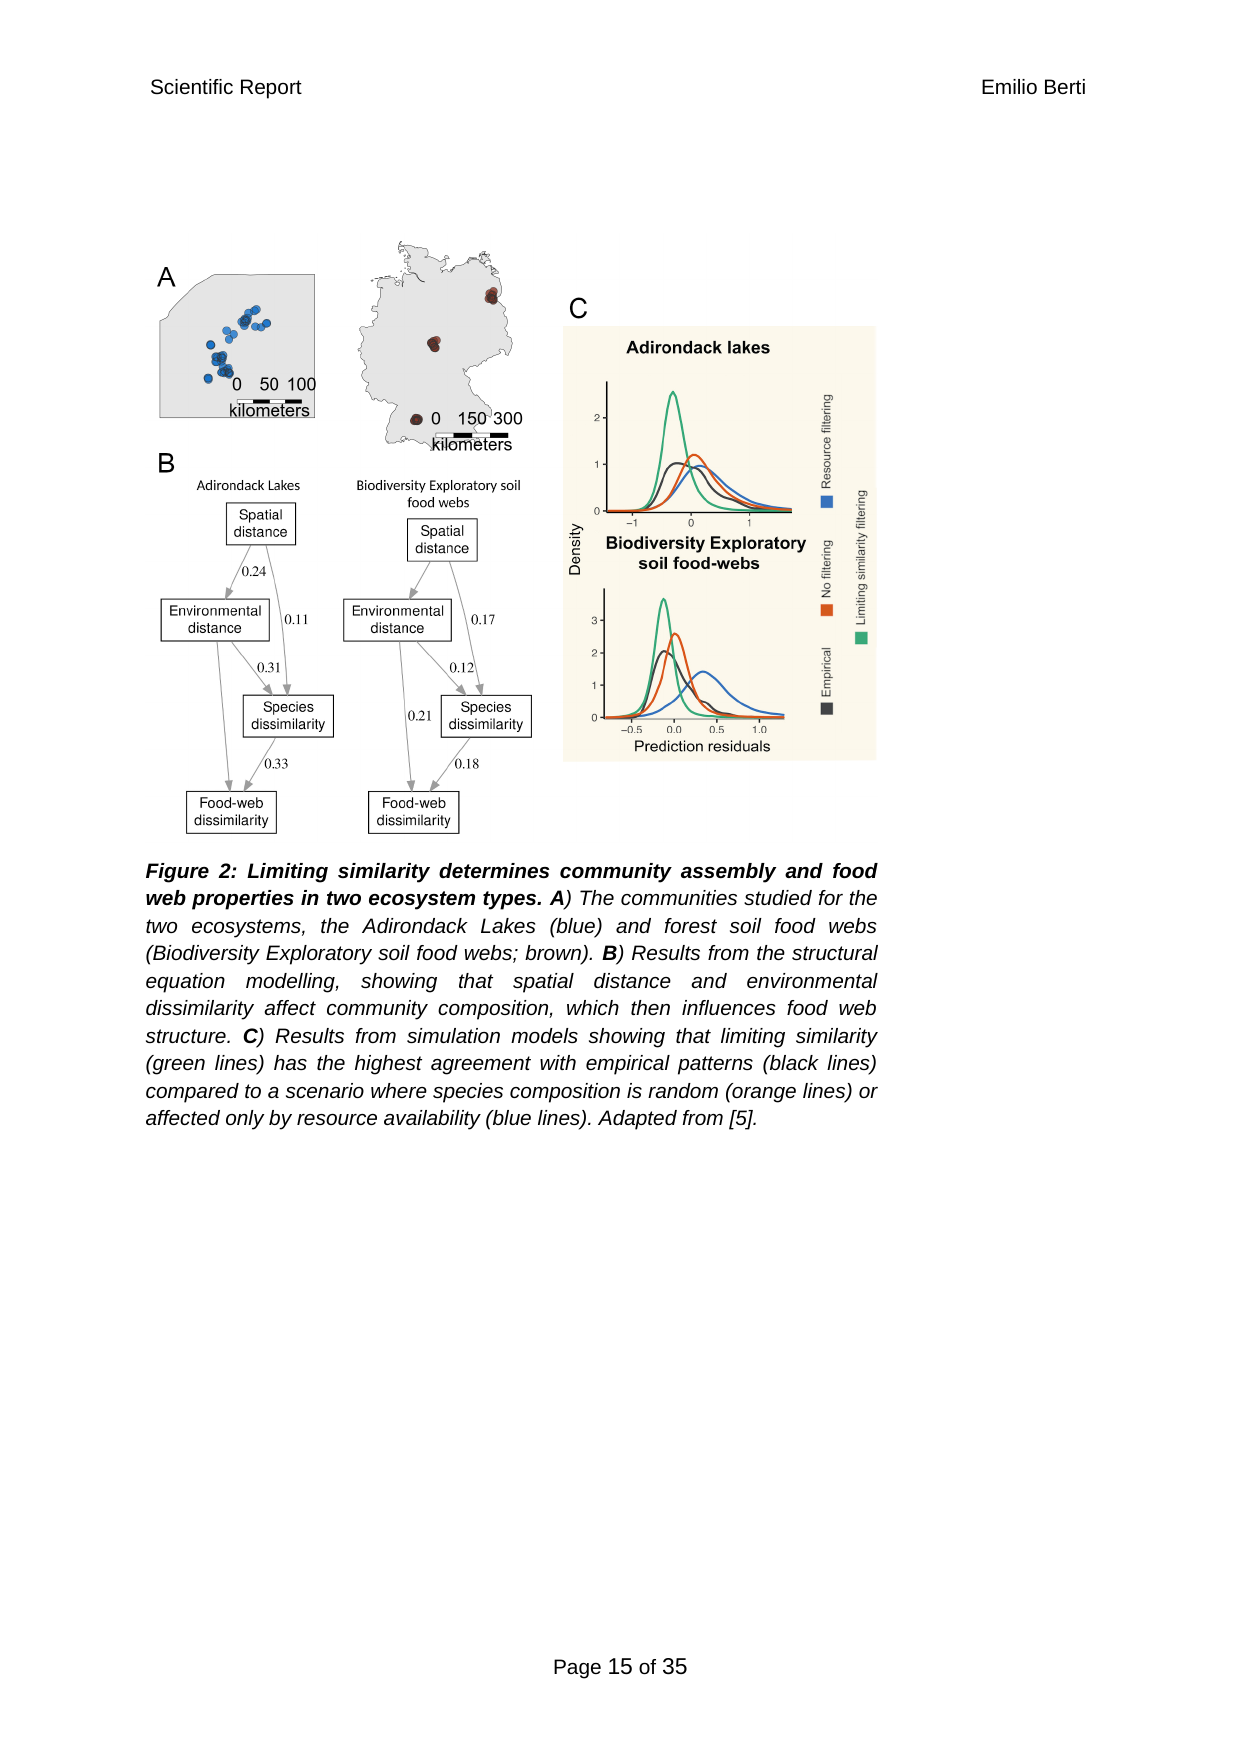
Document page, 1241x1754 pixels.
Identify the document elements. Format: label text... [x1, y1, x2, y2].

picture [145, 233, 878, 843]
text Figure 2: Limiting similarity determines community assembly and food web properties in two ecosystem types. A) The communities studied for the two ecosystems, the Adirondack Lakes (blue) and forest soil food webs (Biodiversity Exploratory soil food webs; brown). B) Results from the structural equation modelling, showing that spatial distance and environmental dissimilarity affect community composition, which then influences food web structure. C) Results from simulation models showing that limiting similarity (green lines) has the highest agreement with empirical patterns (black lines) compared to a scenario where species composition is random (orange lines) or affected only by resource availability (blue lines). Adapted from [5]. [145, 843, 878, 1130]
